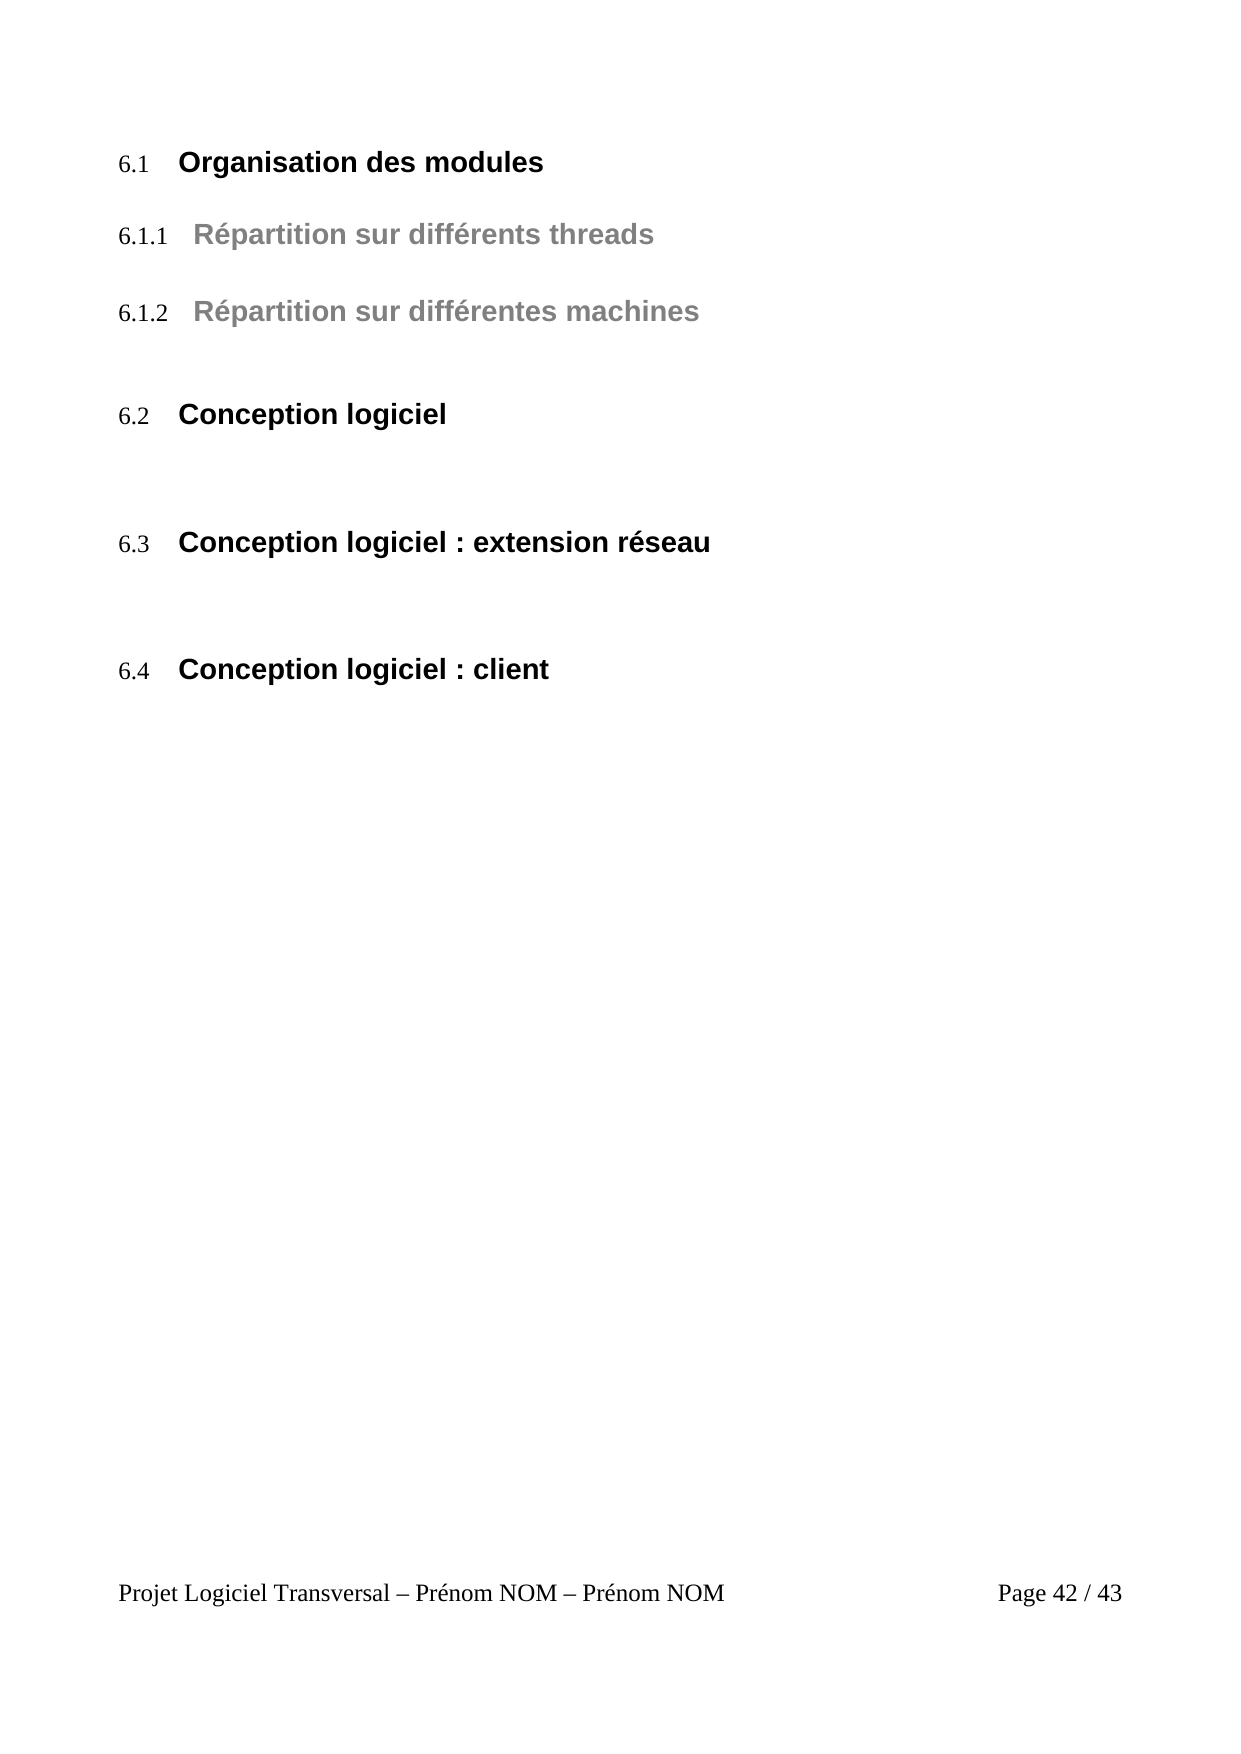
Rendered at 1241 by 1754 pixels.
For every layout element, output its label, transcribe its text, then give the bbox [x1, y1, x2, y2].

list Répartition sur différentes machines [118, 294, 1122, 327]
list Conception logiciel [118, 397, 1122, 431]
list Conception logiciel : client [118, 652, 1122, 686]
list Conception logiciel : extension réseau [118, 525, 1122, 558]
list Répartition sur différents threads [118, 217, 1122, 250]
list Organisation des modules [118, 145, 1122, 179]
